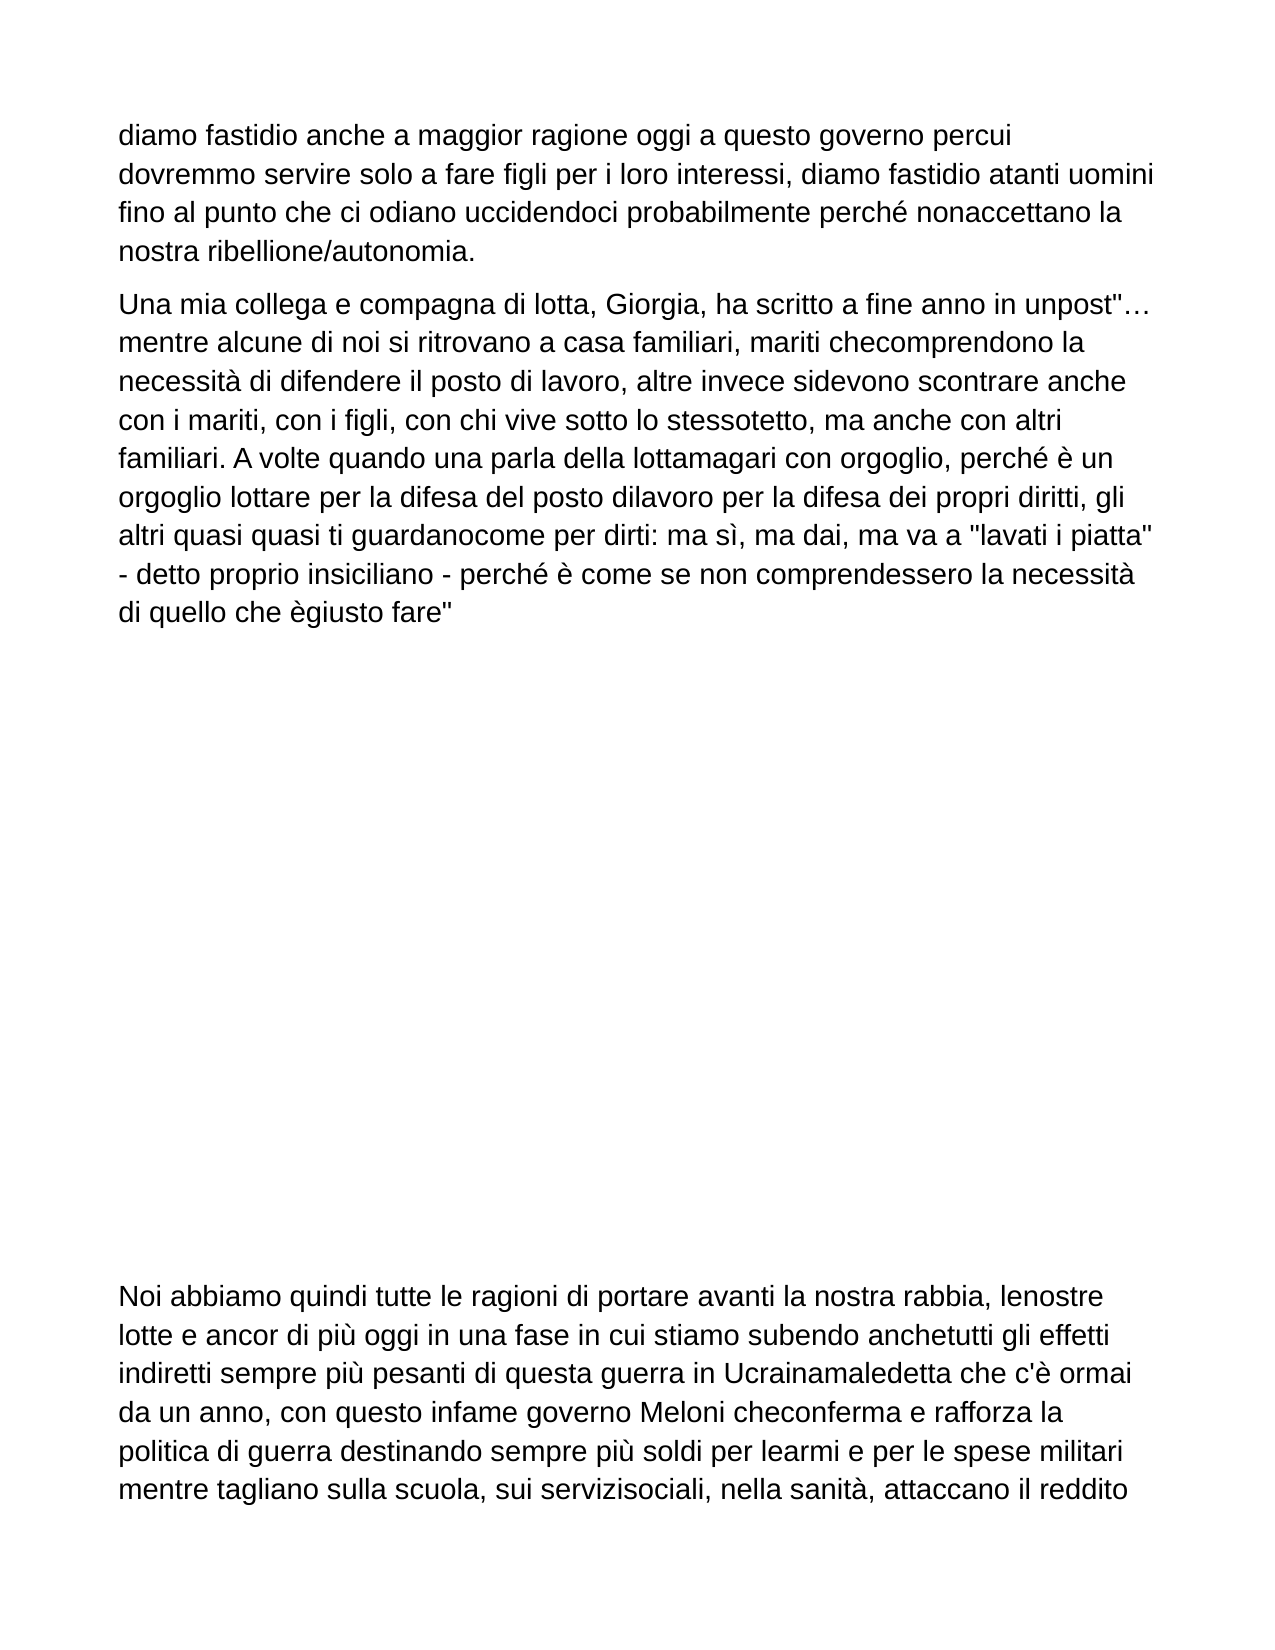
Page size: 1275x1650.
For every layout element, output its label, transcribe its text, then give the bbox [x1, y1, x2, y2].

text diamo fastidio anche a maggior ragione oggi a questo governo percui dovremmo servire solo a fare figli per i loro interessi, diamo fastidio atanti uomini fino al punto che ci odiano uccidendoci probabilmente perché nonaccettano la nostra ribellione/autonomia. [118, 118, 1157, 267]
text Noi abbiamo quindi tutte le ragioni di portare avanti la nostra rabbia, lenostre lotte e ancor di più oggi in una fase in cui stiamo subendo anchetutti gli effetti indiretti sempre più pesanti di questa guerra in Ucrainamaledetta che c'è ormai da un anno, con questo infame governo Meloni checonferma e rafforza la politica di guerra destinando sempre più soldi per learmi e per le spese militari mentre tagliano sulla scuola, sui servizisociali, nella sanità, attaccano il reddito [118, 1279, 1157, 1506]
text Una mia collega e compagna di lotta, Giorgia, ha scritto a fine anno in unpost"…mentre alcune di noi si ritrovano a casa familiari, mariti checomprendono la necessità di difendere il posto di lavoro, altre invece sidevono scontrare anche con i mariti, con i figli, con chi vive sotto lo stessotetto, ma anche con altri familiari. A volte quando una parla della lottamagari con orgoglio, perché è un orgoglio lottare per la difesa del posto dilavoro per la difesa dei propri diritti, gli altri quasi quasi ti guardanocome per dirti: ma sì, ma dai, ma va a "lavati i piatta" - detto proprio insiciliano - perché è come se non comprendessero la necessità di quello che ègiusto fare" [118, 287, 1157, 629]
